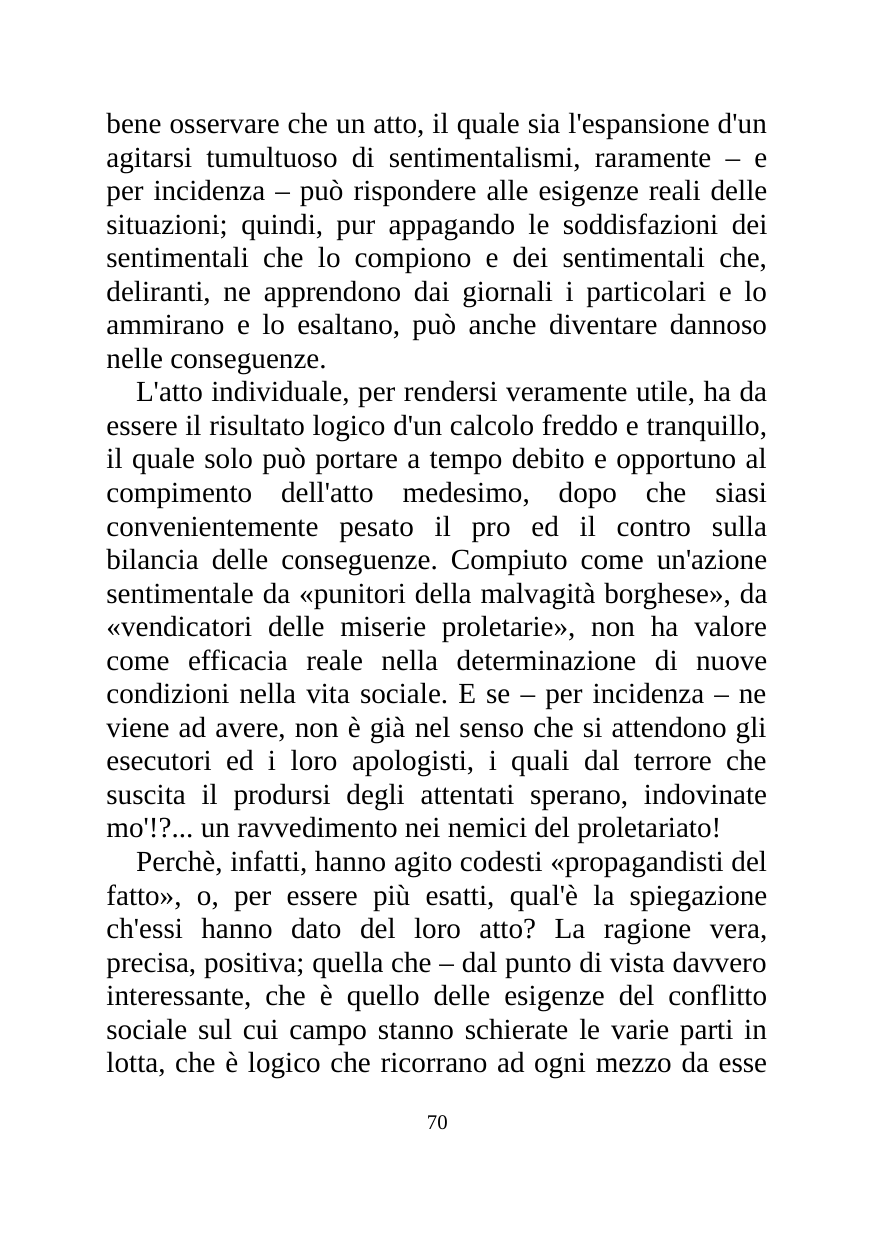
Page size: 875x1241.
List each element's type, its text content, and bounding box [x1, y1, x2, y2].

text L'atto individuale, per rendersi veramente utile, ha da essere il risultato logico d'un calcolo freddo e tranquillo, il quale solo può portare a tempo debito e opportuno al compimento dell'atto medesimo, dopo che siasi convenientemente pesato il pro ed il contro sulla bilancia delle conseguenze. Compiuto come un'azione sentimentale da «punitori della malvagità borghese», da «vendicatori delle miserie proletarie», non ha valore come efficacia reale nella determinazione di nuove condizioni nella vita sociale. E se – per incidenza – ne viene ad avere, non è già nel senso che si attendono gli esecutori ed i loro apologisti, i quali dal terrore che suscita il prodursi degli attentati sperano, indovinate mo'!?... un ravvedimento nei nemici del proletariato! [106, 374, 768, 844]
text bene osservare che un atto, il quale sia l'espansione d'un agitarsi tumultuoso di sentimentalismi, raramente – e per incidenza – può rispondere alle esigenze reali delle situazioni; quindi, pur appagando le soddisfazioni dei sentimentali che lo compiono e dei sentimentali che, deliranti, ne apprendono dai giornali i particolari e lo ammirano e lo esaltano, può anche diventare dannoso nelle conseguenze. [106, 106, 768, 374]
text Perchè, infatti, hanno agito codesti «propagandisti del fatto», o, per essere più esatti, qual'è la spiegazione ch'essi hanno dato del loro atto? La ragione vera, precisa, positiva; quella che – dal punto di vista davvero interessante, che è quello delle esigenze del conflitto sociale sul cui campo stanno schierate le varie parti in lotta, che è logico che ricorrano ad ogni mezzo da esse [106, 844, 768, 1079]
